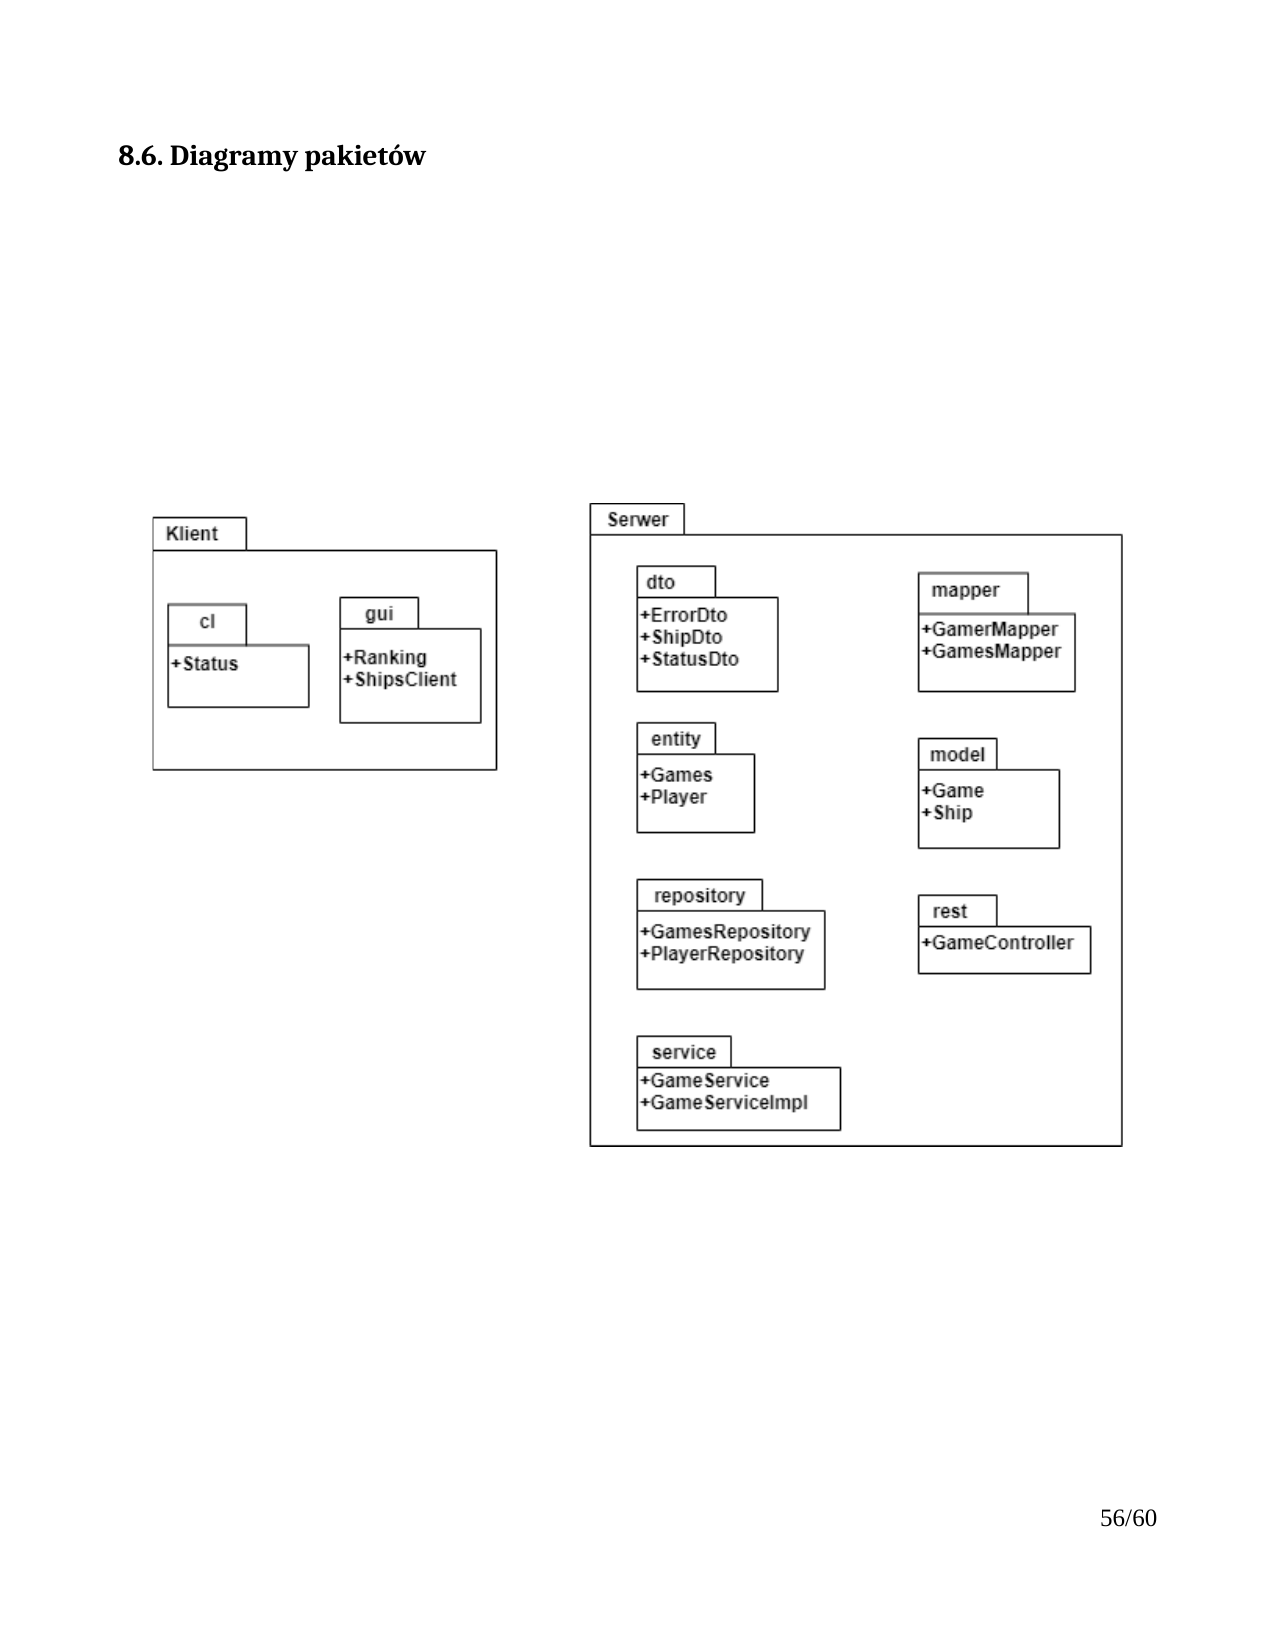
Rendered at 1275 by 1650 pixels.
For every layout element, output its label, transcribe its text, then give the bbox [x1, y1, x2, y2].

subtitle 8.6. Diagramy pakietów [118, 139, 1157, 172]
picture [152, 503, 1123, 1147]
